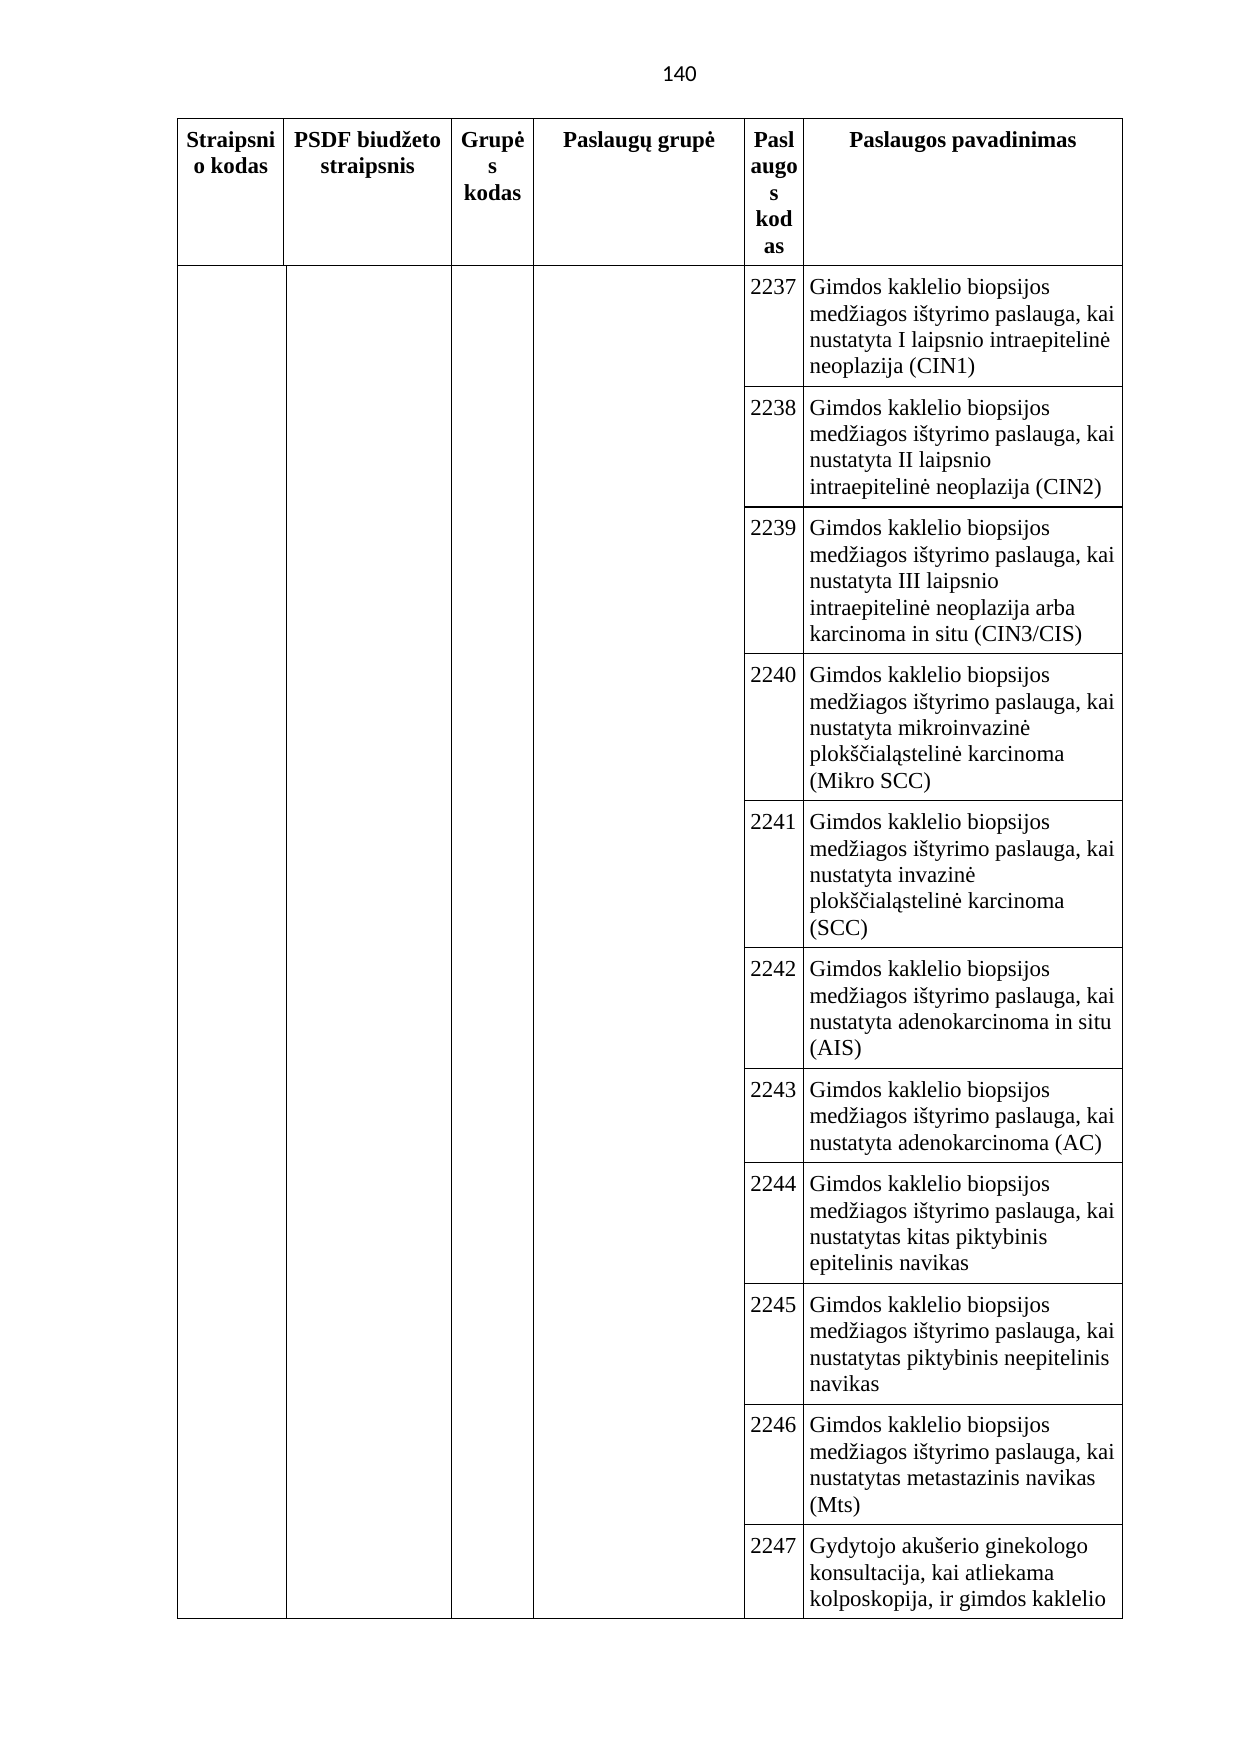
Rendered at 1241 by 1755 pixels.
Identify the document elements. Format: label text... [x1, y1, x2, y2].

table_cell [534, 506, 744, 653]
table_cell 2240 [745, 654, 803, 800]
table_cell Gimdos kaklelio biopsijos medžiagos ištyrimo paslauga, kai nustatyta III laipsnio intraepitelinė neoplazija arba karcinoma in situ (CIN3/CIS) [804, 508, 1122, 653]
table_cell [178, 947, 286, 1068]
table_cell Gimdos kaklelio biopsijos medžiagos ištyrimo paslauga, kai nustatytas kitas piktybinis epitelinis navikas [804, 1163, 1122, 1283]
table_cell [178, 1162, 286, 1283]
table_cell [534, 266, 744, 386]
table_cell [452, 266, 533, 386]
table_cell [287, 266, 451, 386]
table_cell [178, 386, 286, 506]
table_cell [452, 947, 533, 1068]
table_cell [452, 1283, 533, 1403]
table_cell [178, 266, 286, 386]
table_cell [452, 653, 533, 800]
table_cell [534, 1404, 744, 1524]
table_cell 2237 [745, 266, 803, 386]
table_header Grupės kodas [452, 119, 533, 265]
table_cell [287, 506, 451, 653]
table_cell Gydytojo akušerio ginekologo konsultacija, kai atliekama kolposkopija, ir gimdos kaklelio [804, 1525, 1122, 1618]
table_cell [452, 1162, 533, 1283]
table_cell [178, 1068, 286, 1162]
table_cell [178, 1283, 286, 1403]
table_cell Gimdos kaklelio biopsijos medžiagos ištyrimo paslauga, kai nustatyta invazinė plokščialąstelinė karcinoma (SCC) [804, 801, 1122, 947]
table_cell [452, 386, 533, 506]
table_cell [287, 1068, 451, 1162]
table_cell [178, 653, 286, 800]
table_cell [452, 506, 533, 653]
table_cell [287, 386, 451, 506]
table_cell [534, 800, 744, 947]
table_cell 2246 [745, 1405, 803, 1524]
table_cell [287, 1524, 451, 1618]
table_header Paslaugos pavadinimas [804, 119, 1122, 265]
table_cell [178, 800, 286, 947]
table_cell [287, 800, 451, 947]
table_cell [534, 947, 744, 1068]
table_cell 2244 [745, 1163, 803, 1283]
table_cell 2239 [745, 508, 803, 653]
table_cell [534, 1162, 744, 1283]
table_cell 2241 [745, 801, 803, 947]
table_header Straipsnio kodas [178, 119, 283, 265]
table_cell [534, 386, 744, 506]
table_cell [452, 1068, 533, 1162]
table_cell [534, 1524, 744, 1618]
table_cell [178, 1404, 286, 1524]
table_cell Gimdos kaklelio biopsijos medžiagos ištyrimo paslauga, kai nustatyta II laipsnio intraepitelinė neoplazija (CIN2) [804, 387, 1122, 506]
table_cell Gimdos kaklelio biopsijos medžiagos ištyrimo paslauga, kai nustatytas piktybinis neepitelinis navikas [804, 1284, 1122, 1403]
table_cell [287, 947, 451, 1068]
table_cell [452, 800, 533, 947]
table_header PSDF biudžeto straipsnis [284, 119, 451, 265]
table_cell [287, 1404, 451, 1524]
table_cell Gimdos kaklelio biopsijos medžiagos ištyrimo paslauga, kai nustatyta adenokarcinoma (AC) [804, 1069, 1122, 1162]
table_cell [534, 1283, 744, 1403]
table_cell Gimdos kaklelio biopsijos medžiagos ištyrimo paslauga, kai nustatytas metastazinis navikas (Mts) [804, 1405, 1122, 1524]
table_cell Gimdos kaklelio biopsijos medžiagos ištyrimo paslauga, kai nustatyta I laipsnio intraepitelinė neoplazija (CIN1) [804, 266, 1122, 386]
table_header Paslaugos kodas [745, 119, 803, 265]
table_cell [287, 1283, 451, 1403]
table_cell [534, 653, 744, 800]
table_header Paslaugų grupė [534, 119, 744, 265]
table_cell [452, 1404, 533, 1524]
table_cell 2245 [745, 1284, 803, 1403]
table_cell [287, 1162, 451, 1283]
table_cell 2243 [745, 1069, 803, 1162]
table_cell [534, 1068, 744, 1162]
table_cell Gimdos kaklelio biopsijos medžiagos ištyrimo paslauga, kai nustatyta adenokarcinoma in situ (AIS) [804, 948, 1122, 1068]
table_cell [178, 506, 286, 653]
table_cell [178, 1524, 286, 1618]
table_cell 2247 [745, 1525, 803, 1618]
table_cell [287, 653, 451, 800]
table_cell 2238 [745, 387, 803, 506]
table_cell Gimdos kaklelio biopsijos medžiagos ištyrimo paslauga, kai nustatyta mikroinvazinė plokščialąstelinė karcinoma (Mikro SCC) [804, 654, 1122, 800]
table_cell [452, 1524, 533, 1618]
table_cell 2242 [745, 948, 803, 1068]
